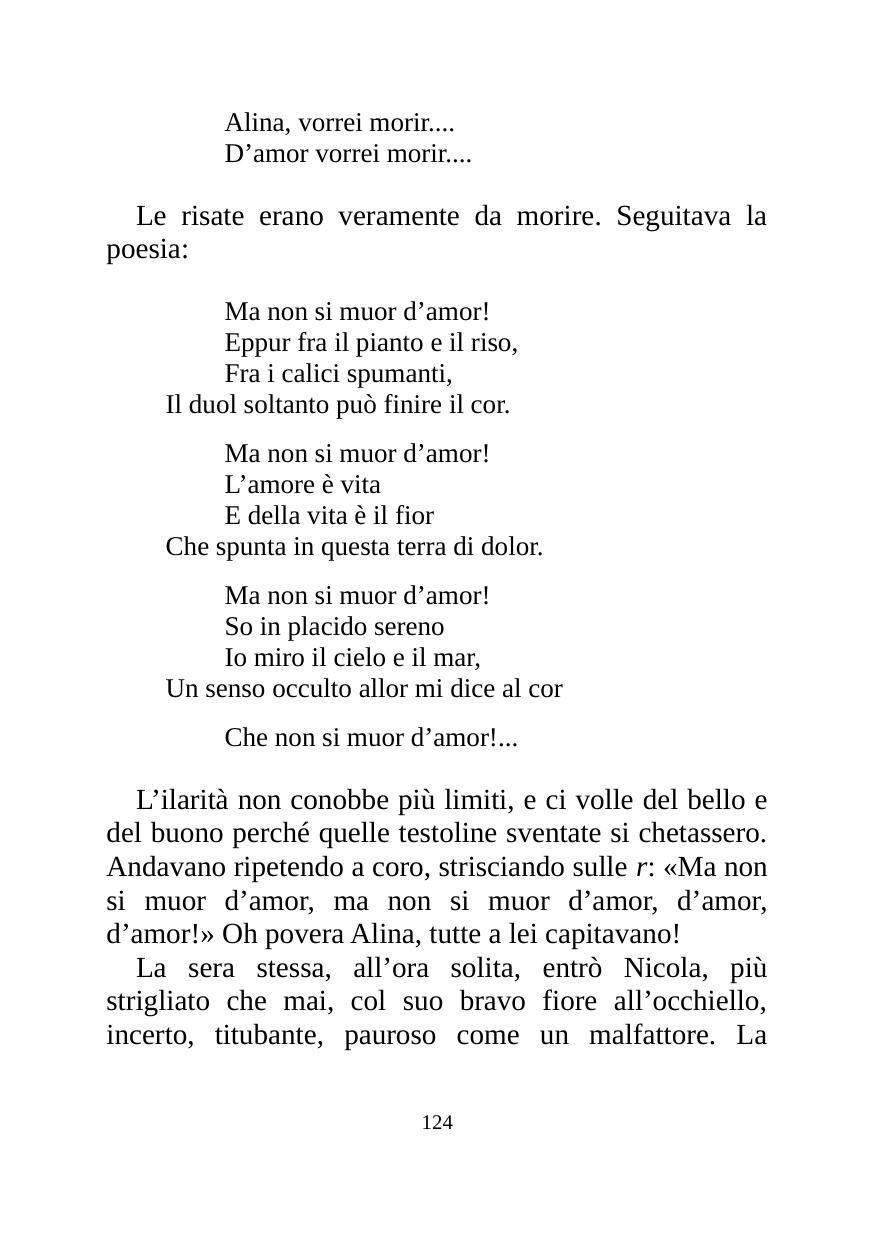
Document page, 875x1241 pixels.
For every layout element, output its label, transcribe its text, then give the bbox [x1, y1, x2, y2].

text Le risate erano veramente da morire. Seguitava la poesia: [106, 198, 768, 265]
text Ma non si muor d’amor! Eppur fra il pianto e il riso, Fra i calici spumanti, [224, 294, 768, 388]
text L’ilarità non conobbe più limiti, e ci volle del bello e del buono perché quelle testoline sventate si chetassero. Andavano ripetendo a coro, strisciando sulle r: «Ma non si muor d’amor, ma non si muor d’amor, d’amor, d’amor!» Oh povera Alina, tutte a lei capitavano! [106, 782, 768, 950]
text Alina, vorrei morir.... D’amor vorrei morir.... [224, 106, 768, 168]
text Che spunta in questa terra di dolor. [165, 530, 768, 561]
text Ma non si muor d’amor! So in placido sereno Io miro il cielo e il mar, [224, 579, 768, 673]
text La sera stessa, all’ora solita, entrò Nicola, più strigliato che mai, col suo bravo fiore all’occhiello, incerto, titubante, pauroso come un malfattore. La [106, 950, 768, 1050]
text Il duol soltanto può finire il cor. [165, 388, 768, 419]
text Ma non si muor d’amor! L’amore è vita E della vita è il fior [224, 437, 768, 530]
text Un senso occulto allor mi dice al cor [165, 673, 768, 704]
text Che non si muor d’amor!... [224, 721, 768, 753]
